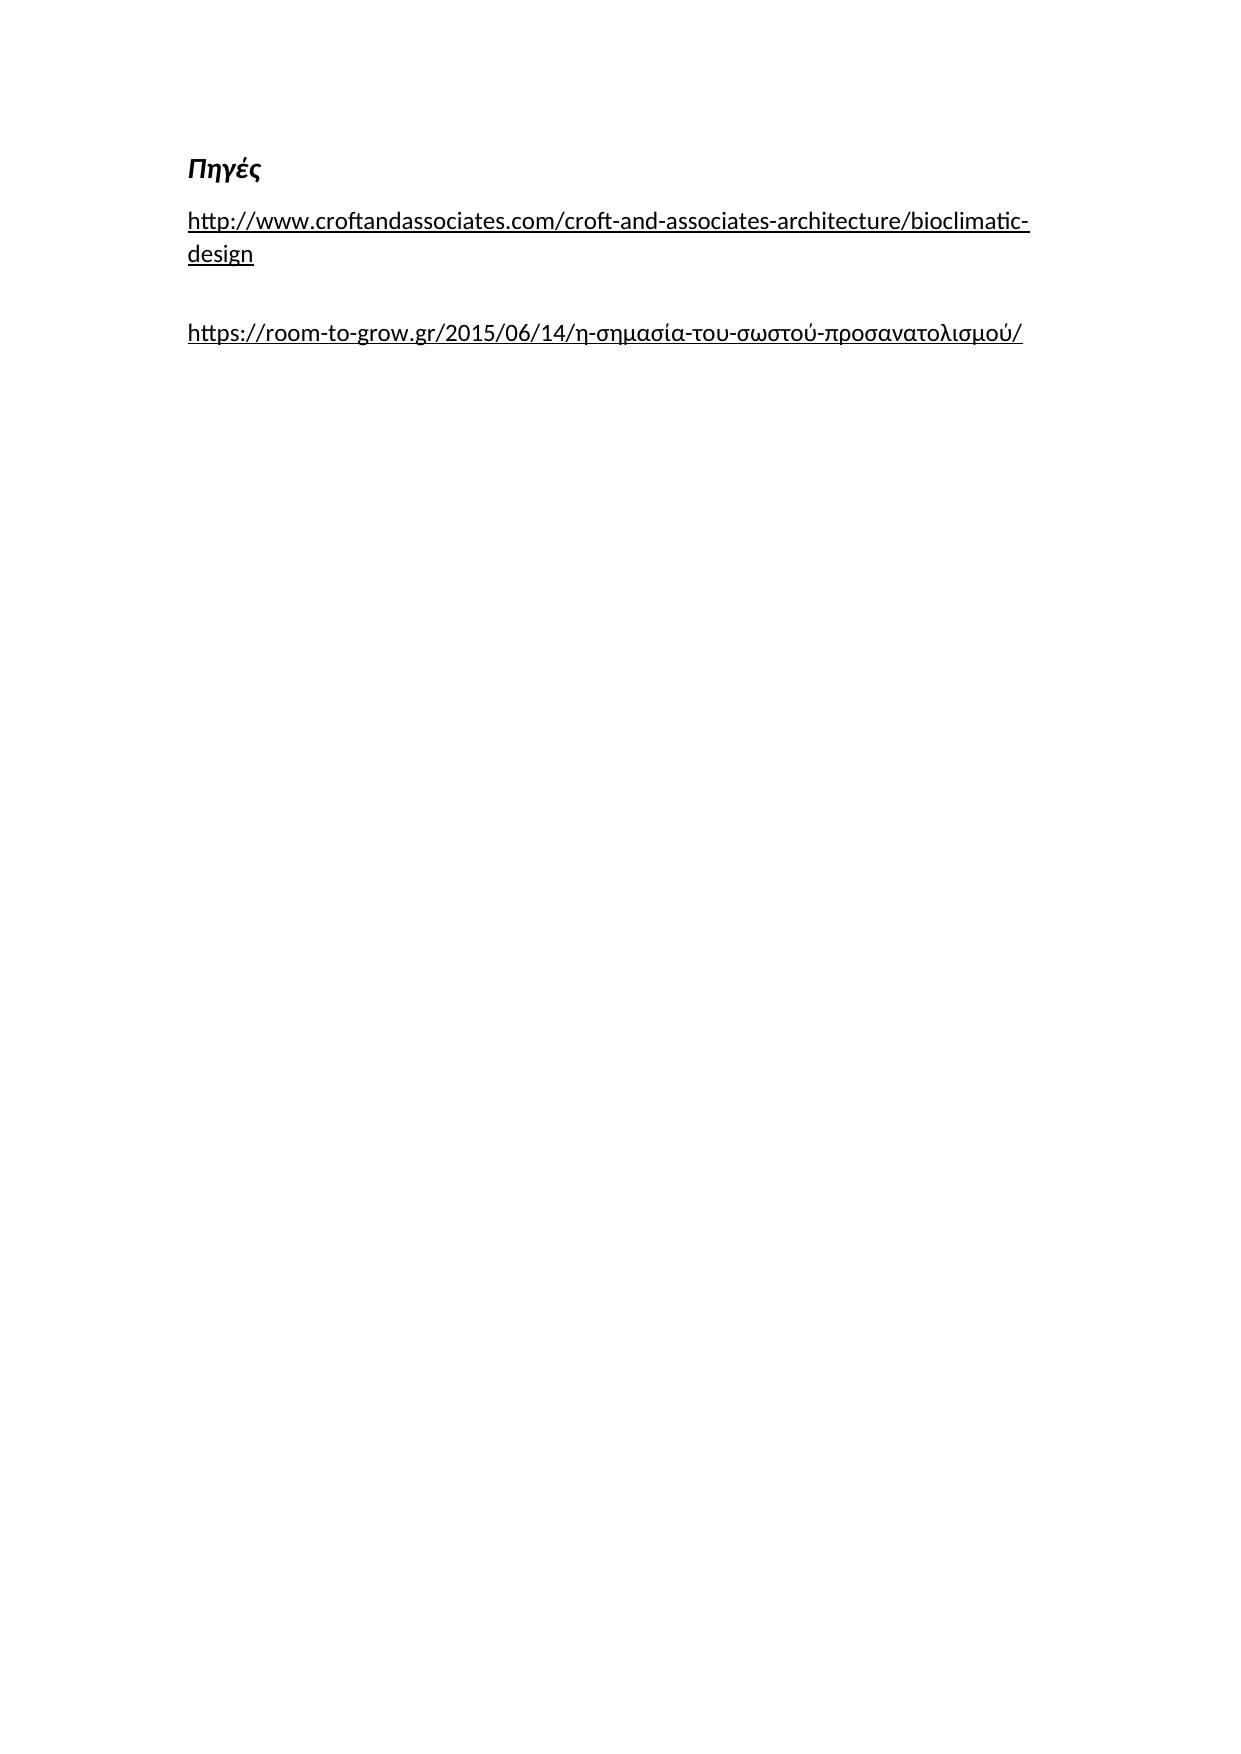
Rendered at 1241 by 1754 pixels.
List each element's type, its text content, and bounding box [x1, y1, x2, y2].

text Πηγές [187, 150, 1053, 186]
text http://www.croftandassociates.com/croft-and-associates-architecture/bioclimatic-design [187, 205, 1053, 268]
text https://room-to-grow.gr/2015/06/14/η-σημασία-του-σωστού-προσανατολισμού/ [187, 317, 1053, 347]
